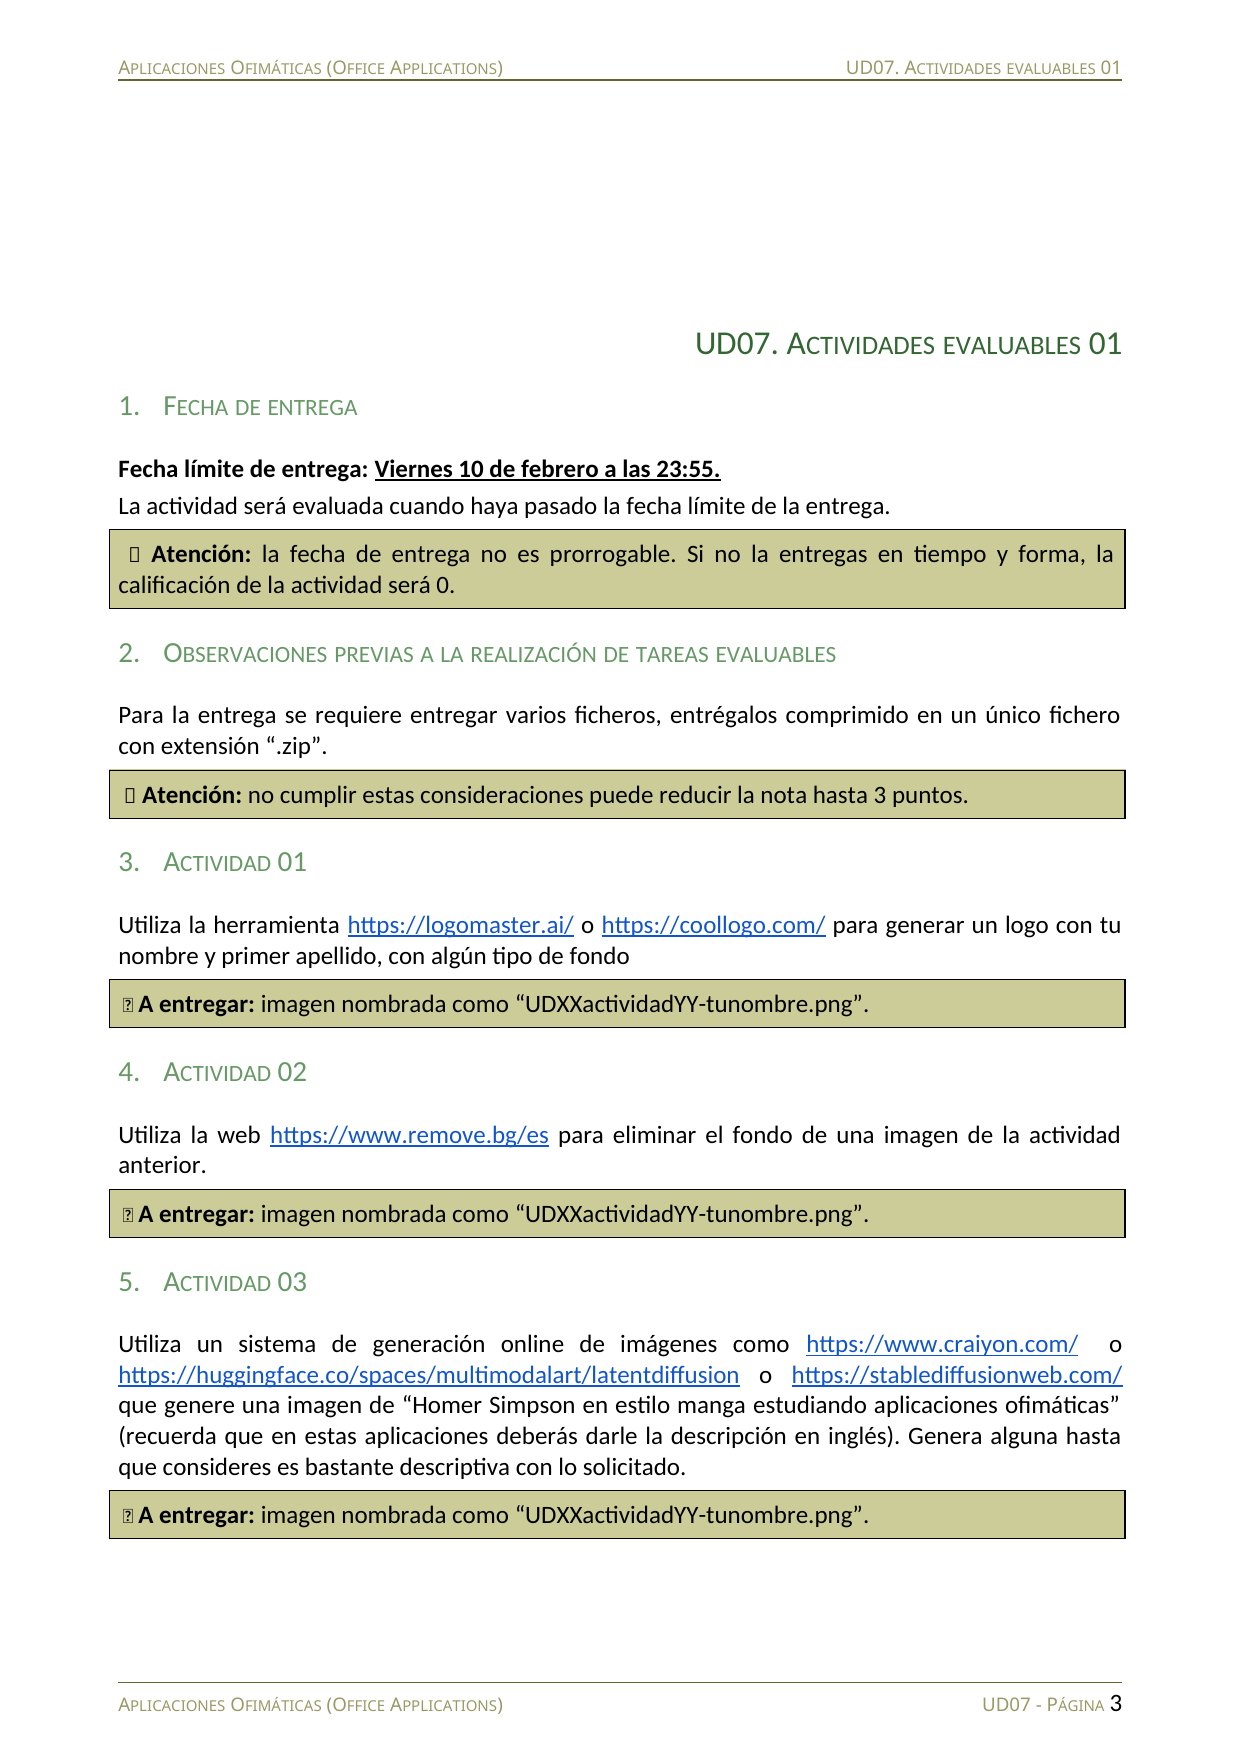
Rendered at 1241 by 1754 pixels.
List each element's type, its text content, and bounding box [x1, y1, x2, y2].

subtitle Observaciones previas a la realización de tareas evaluables [118, 634, 1122, 669]
text Utiliza un sistema de generación online de imágenes como https://www.craiyon.com/ o https://huggingface.co/spaces/multimodalart/latentdiffusion o https://stablediffusionweb.com/ que genere una imagen de “Homer Simpson en estilo manga estudiando aplicaciones ofimáticas” (recuerda que en estas aplicaciones deberás darle la descripción en inglés). Genera alguna hasta que consideres es bastante descriptiva con lo solicitado. [118, 1329, 1122, 1481]
text 📕 A entregar: imagen nombrada como “UDXXactividadYY-tunombre.png”. [110, 1491, 1124, 1538]
text 📕 A entregar: imagen nombrada como “UDXXactividadYY-tunombre.png”. [110, 1190, 1124, 1237]
text ❕ Atención: la fecha de entrega no es prorrogable. Si no la entregas en tiempo y forma, la calificación de la actividad será 0. [110, 530, 1124, 608]
text ❕ Atención: no cumplir estas consideraciones puede reducir la nota hasta 3 puntos. [110, 771, 1124, 818]
subtitle Actividad 02 [118, 1053, 1122, 1089]
text UD07. Actividades evaluables 01 [118, 322, 1122, 362]
subtitle Actividad 01 [118, 843, 1122, 879]
text 📕 A entregar: imagen nombrada como “UDXXactividadYY-tunombre.png”. [110, 980, 1124, 1027]
subtitle Fecha de entrega [118, 387, 1122, 423]
text Para la entrega se requiere entregar varios ficheros, entrégalos comprimido en un único fichero con extensión “.zip”. [118, 699, 1122, 761]
text Utiliza la web https://www.remove.bg/es para eliminar el fondo de una imagen de la actividad anterior. [118, 1119, 1122, 1180]
text Utiliza la herramienta https://logomaster.ai/ o https://coollogo.com/ para generar un logo con tu nombre y primer apellido, con algún tipo de fondo [118, 909, 1122, 970]
text Fecha límite de entrega: Viernes 10 de febrero a las 23:55. [118, 453, 1122, 483]
text La actividad será evaluada cuando haya pasado la fecha límite de la entrega. [118, 490, 1122, 520]
subtitle Actividad 03 [118, 1263, 1122, 1298]
